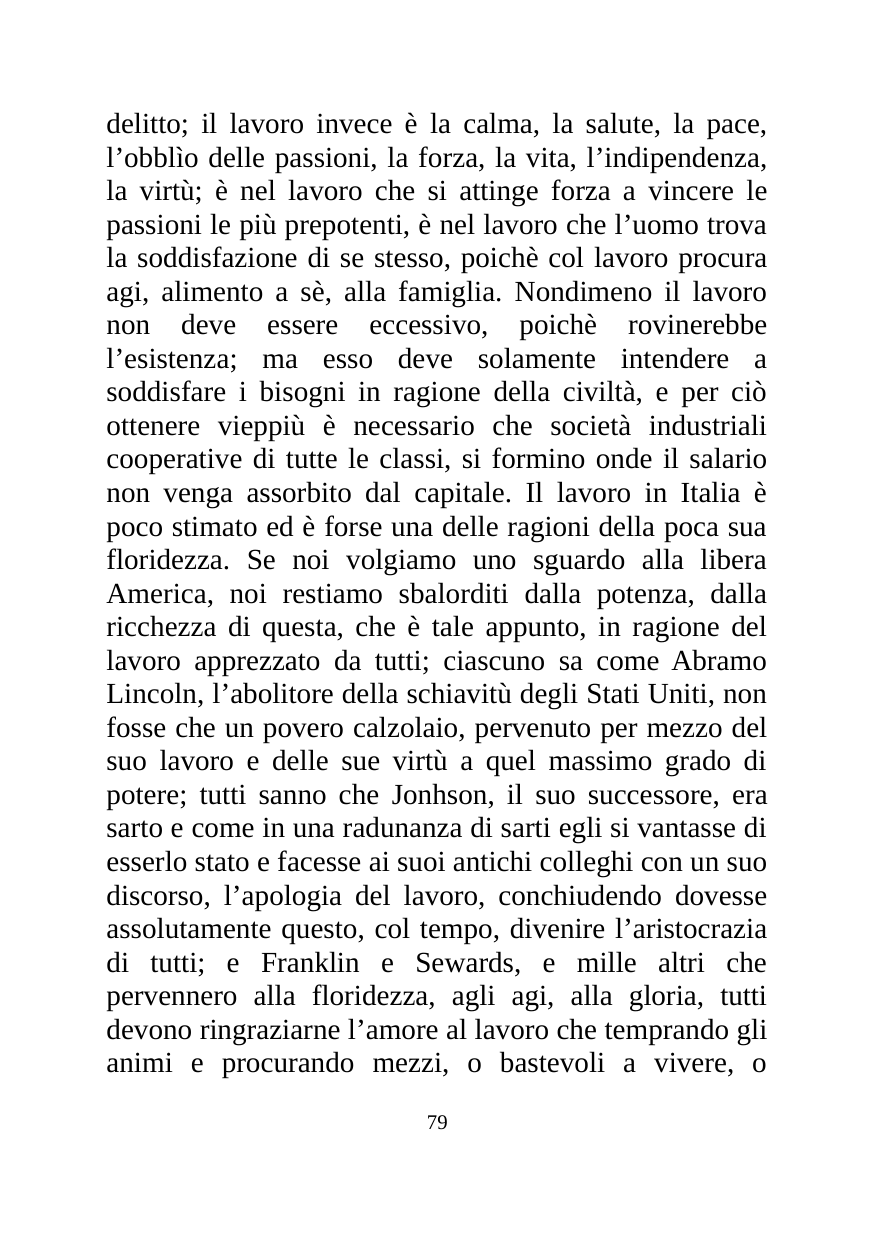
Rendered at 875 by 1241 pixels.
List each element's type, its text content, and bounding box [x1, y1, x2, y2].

text delitto; il lavoro invece è la calma, la salute, la pace, l’obblìo delle passioni, la forza, la vita, l’indipendenza, la virtù; è nel lavoro che si attinge forza a vincere le passioni le più prepotenti, è nel lavoro che l’uomo trova la soddisfazione di se stesso, poichè col lavoro procura agi, alimento a sè, alla famiglia. Nondimeno il lavoro non deve essere eccessivo, poichè rovinerebbe l’esistenza; ma esso deve solamente intendere a soddisfare i bisogni in ragione della civiltà, e per ciò ottenere vieppiù è necessario che società industriali cooperative di tutte le classi, si formino onde il salario non venga assorbito dal capitale. Il lavoro in Italia è poco stimato ed è forse una delle ragioni della poca sua floridezza. Se noi volgiamo uno sguardo alla libera America, noi restiamo sbalorditi dalla potenza, dalla ricchezza di questa, che è tale appunto, in ragione del lavoro apprezzato da tutti; ciascuno sa come Abramo Lincoln, l’abolitore della schiavitù degli Stati Uniti, non fosse che un povero calzolaio, pervenuto per mezzo del suo lavoro e delle sue virtù a quel massimo grado di potere; tutti sanno che Jonhson, il suo successore, era sarto e come in una radunanza di sarti egli si vantasse di esserlo stato e facesse ai suoi antichi colleghi con un suo discorso, l’apologia del lavoro, conchiudendo dovesse assolutamente questo, col tempo, divenire l’aristocrazia di tutti; e Franklin e Sewards, e mille altri che pervennero alla floridezza, agli agi, alla gloria, tutti devono ringraziarne l’amore al lavoro che temprando gli animi e procurando mezzi, o bastevoli a vivere, o [106, 106, 768, 1079]
